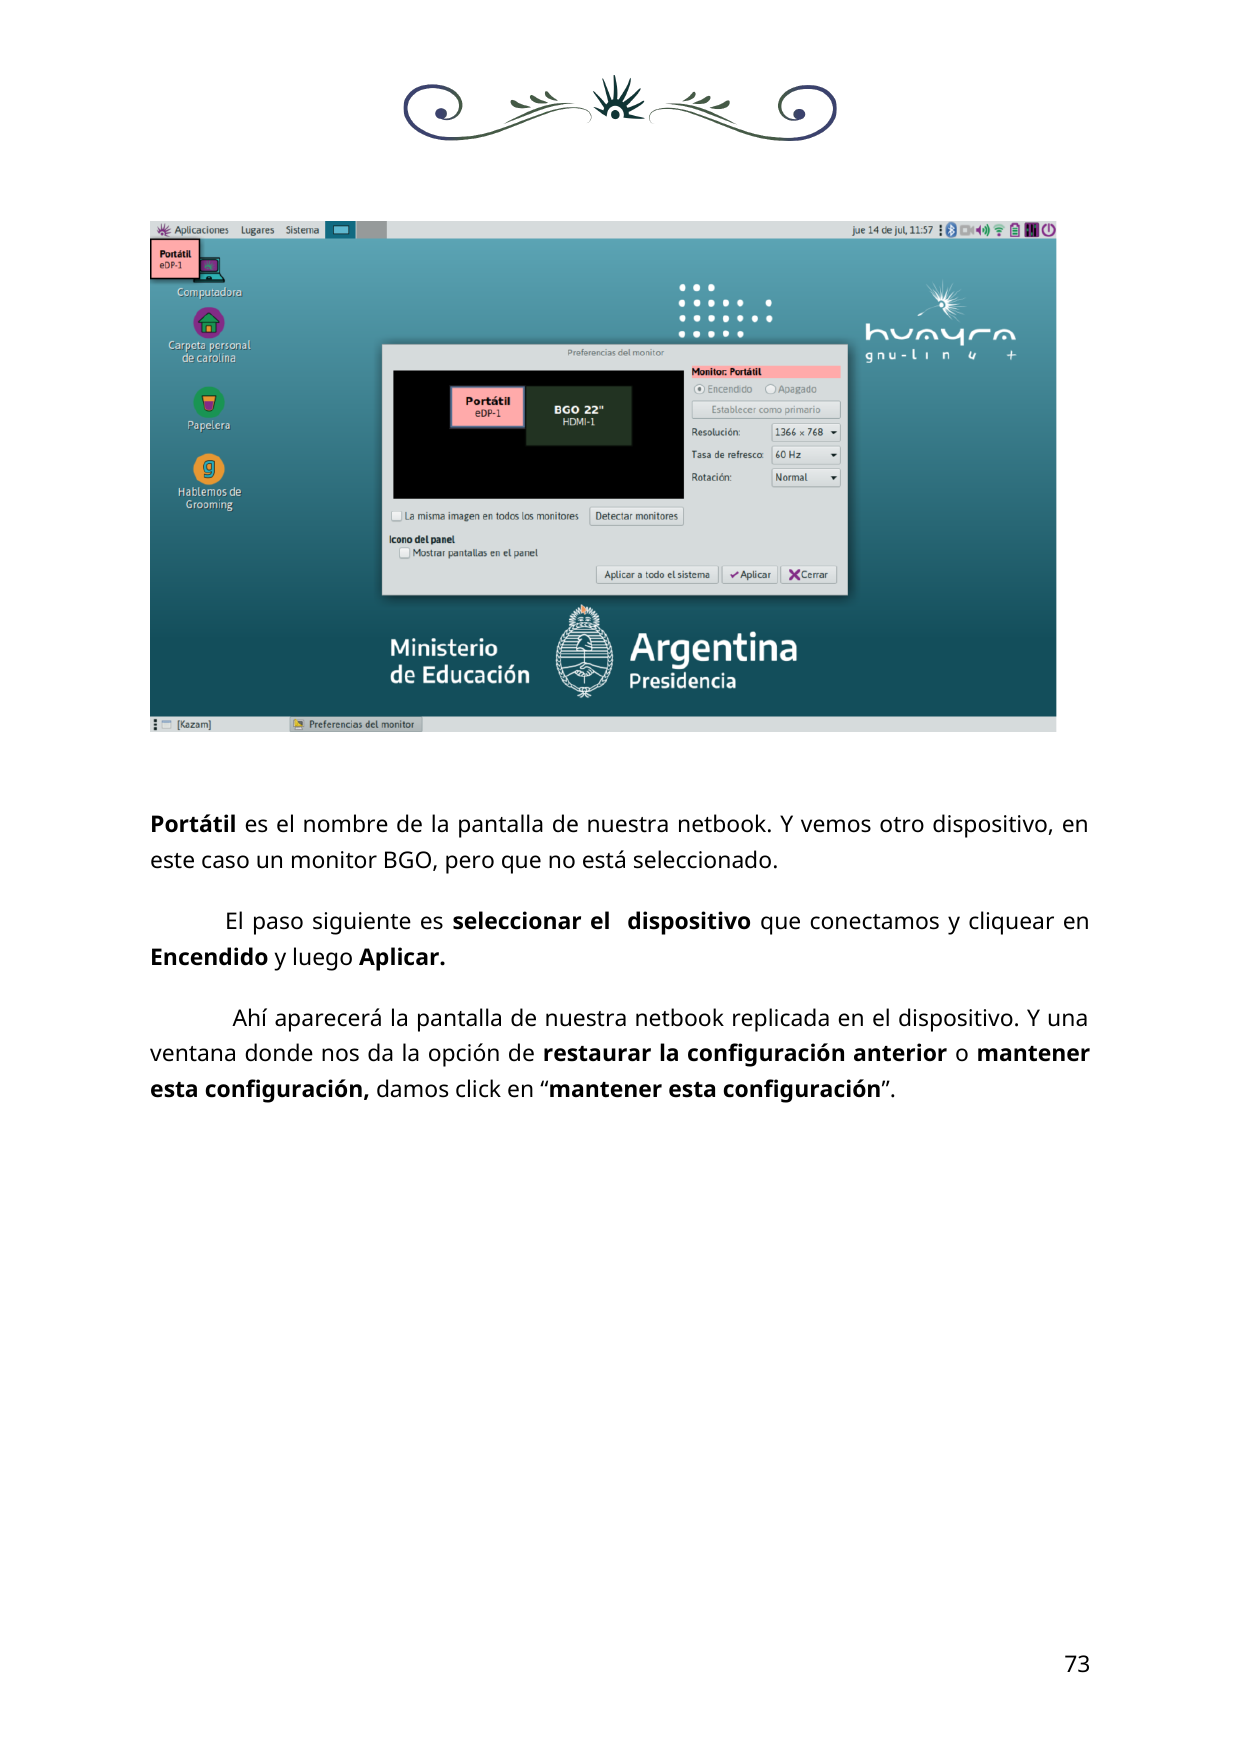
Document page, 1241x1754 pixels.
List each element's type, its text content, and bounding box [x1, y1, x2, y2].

text Ahí aparecerá la pantalla de nuestra netbook replicada en el dispositivo. Y una ventana donde nos da la opción de restaurar la configuración anterior o mantener esta configuración, damos click en “mantener esta configuración”. [150, 1001, 1090, 1104]
text El paso siguiente es seleccionar el dispositivo que conectamos y cliquear en Encendido y luego Aplicar. [150, 905, 1090, 972]
text Portátil es el nombre de la pantalla de nuestra netbook. Y vemos otro dispositivo, en este caso un monitor BGO, pero que no está seleccionado. [150, 772, 1090, 875]
picture [150, 221, 1057, 732]
picture [403, 75, 837, 141]
text [1057, 221, 1090, 732]
